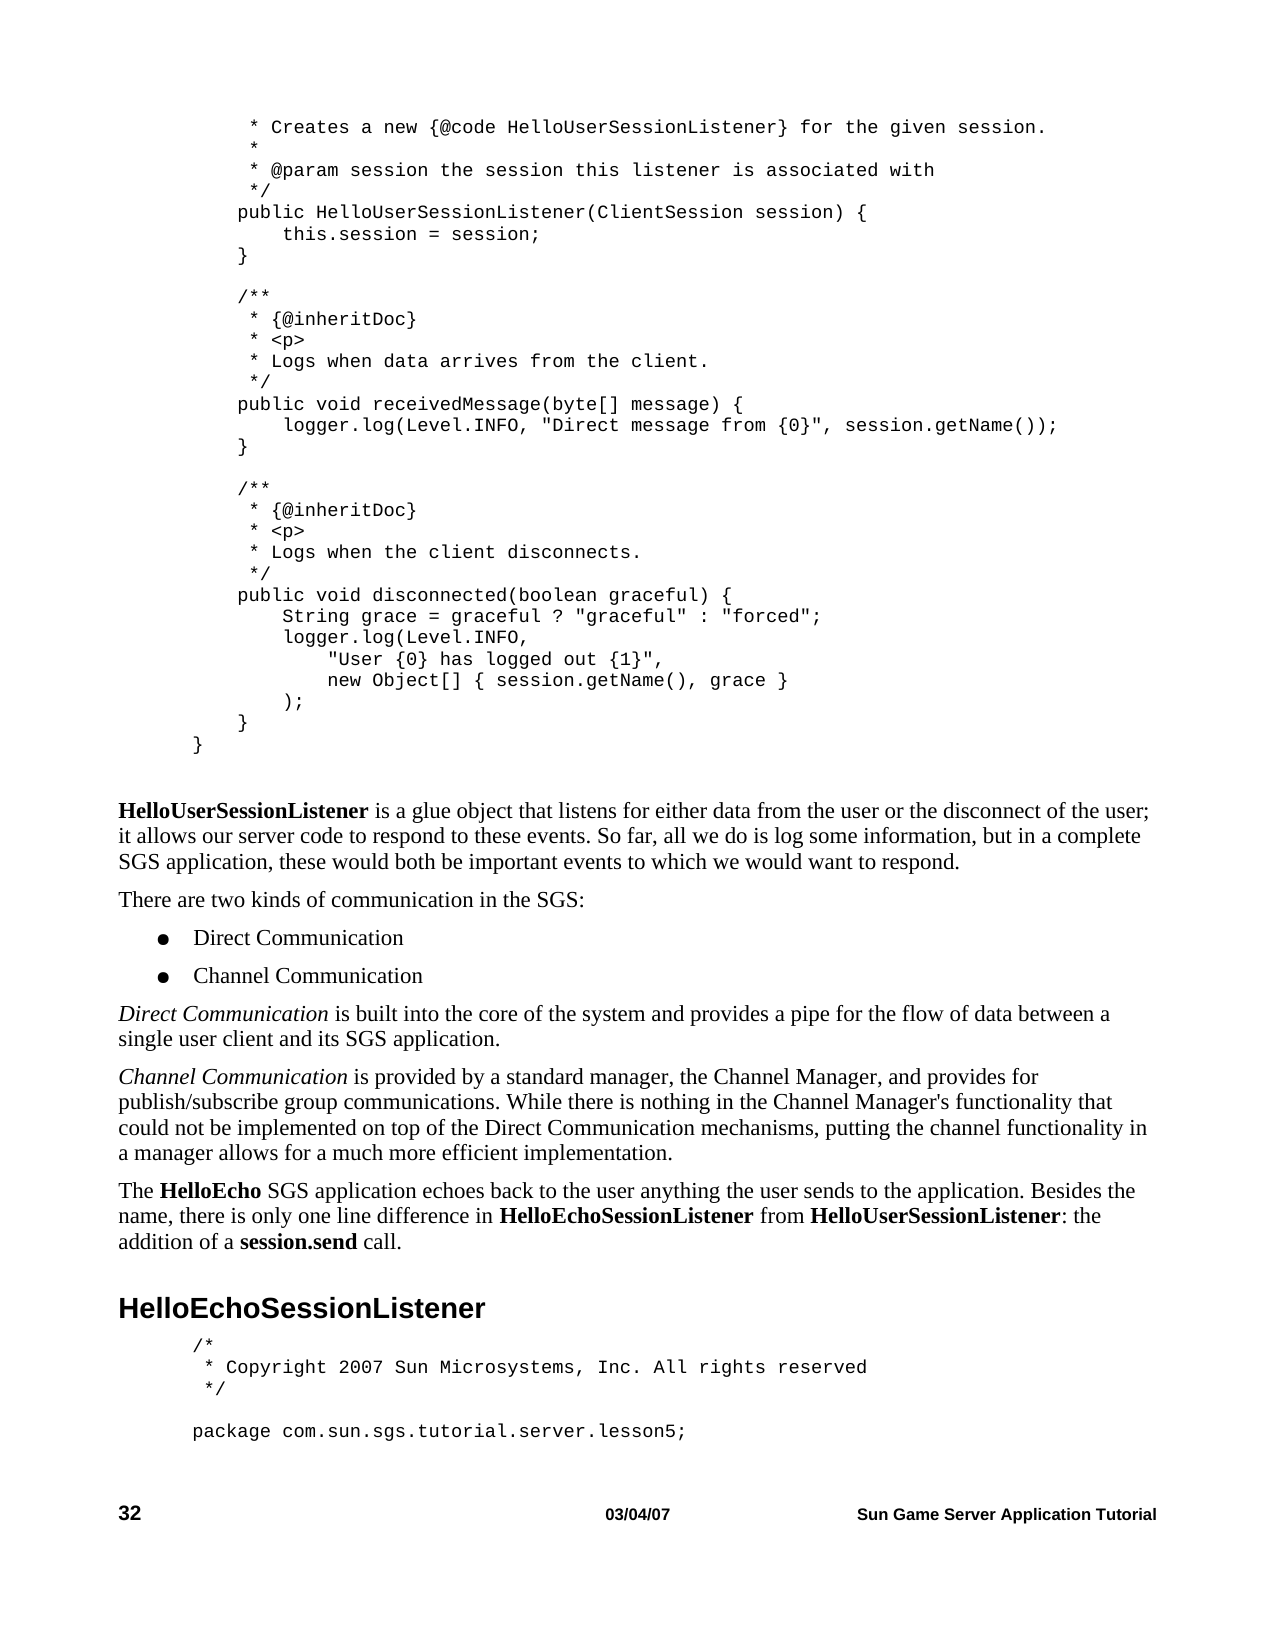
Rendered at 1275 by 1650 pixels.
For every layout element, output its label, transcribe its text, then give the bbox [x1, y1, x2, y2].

subtitle HelloEchoSessionListener [118, 1292, 1157, 1324]
list Channel Communication [156, 963, 1157, 988]
text There are two kinds of communication in the SGS: [118, 887, 1157, 912]
text Channel Communication is provided by a standard manager, the Channel Manager, and provides for publish/subscribe group communications. While there is nothing in the Channel Manager's functionality that could not be implemented on top of the Direct Communication mechanisms, putting the channel functionality in a manager allows for a much more efficient implementation. [118, 1064, 1157, 1166]
text * Creates a new {@code HelloUserSessionListener} for the given session. * * @param session the session this listener is associated with */ public HelloUserSessionListener(ClientSession session) { this.session = session; } /** * {@inheritDoc} * <p> * Logs when data arrives from the client. */ public void receivedMessage(byte[] message) { logger.log(Level.INFO, "Direct message from {0}", session.getName()); } /** * {@inheritDoc} * <p> * Logs when the client disconnects. */ public void disconnected(boolean graceful) { String grace = graceful ? "graceful" : "forced"; logger.log(Level.INFO, "User {0} has logged out {1}", new Object[] { session.getName(), grace } ); } } [192, 118, 1098, 777]
text Direct Communication is built into the core of the system and provides a pipe for the flow of data between a single user client and its SGS application. [118, 1001, 1157, 1051]
text The HelloEcho SGS application echoes back to the user anything the user sends to the application. Besides the name, there is only one line difference in HelloEchoSessionListener from HelloUserSessionListener: the addition of a session.send call. [118, 1178, 1157, 1254]
list Direct Communication [156, 925, 1157, 950]
text /* * Copyright 2007 Sun Microsystems, Inc. All rights reserved */ package com.sun.sgs.tutorial.server.lesson5; [192, 1337, 1098, 1464]
text HelloUserSessionListener is a glue object that listens for either data from the user or the disconnect of the user; it allows our server code to respond to these events. So far, all we do is log some information, but in a complete SGS application, these would both be important events to which we would want to respond. [118, 798, 1157, 874]
